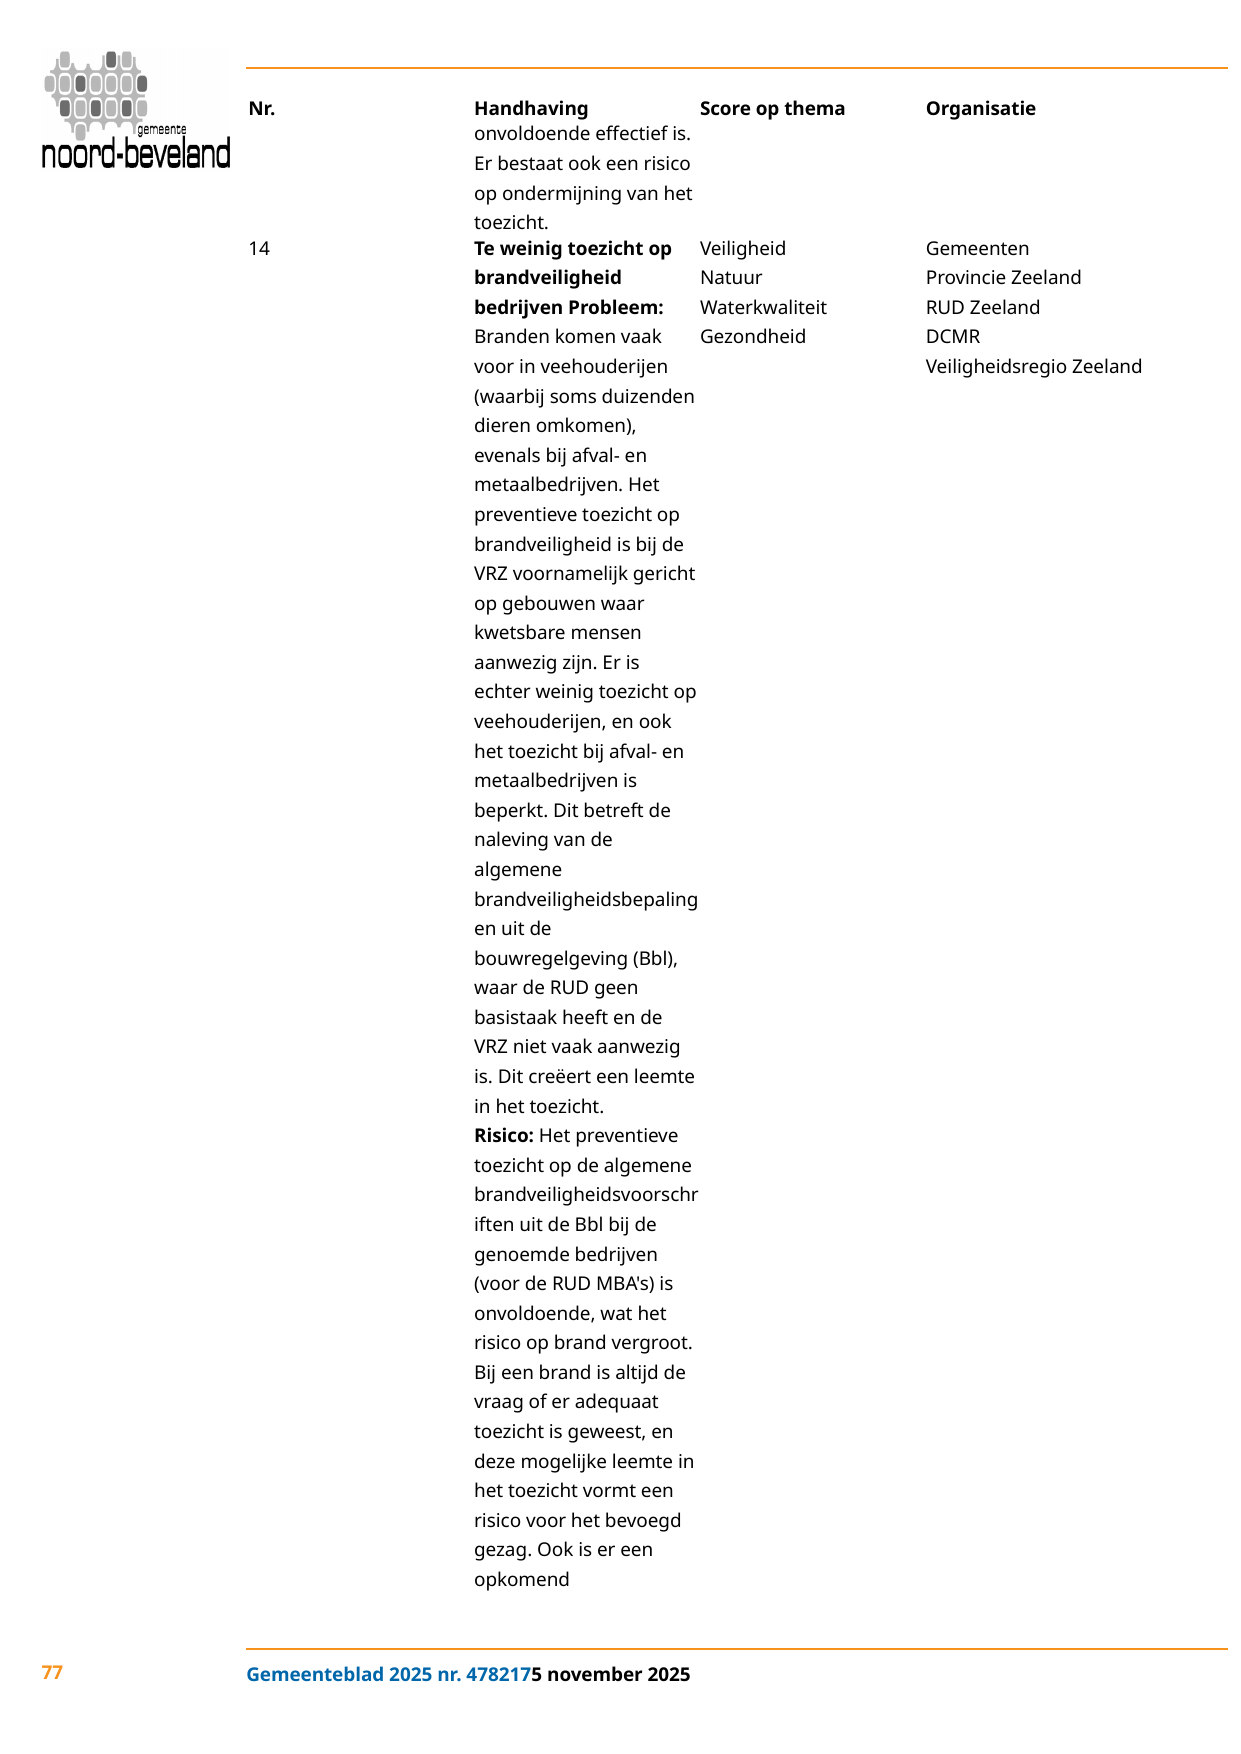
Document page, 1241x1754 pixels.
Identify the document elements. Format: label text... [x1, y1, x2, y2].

table_cell Gemeenten Provincie Zeeland RUD Zeeland DCMR Veiligheidsregio Zeeland [926, 235, 1152, 1592]
table_cell [700, 121, 926, 235]
table_header Score op thema [700, 95, 926, 121]
table_header Organisatie [926, 95, 1152, 121]
table_cell onvoldoende effectief is. Er bestaat ook een risico op ondermijning van het toezicht. [474, 121, 700, 235]
picture [41, 47, 231, 172]
table_cell 14 [248, 235, 474, 1592]
table_header Handhaving [474, 95, 700, 121]
table_cell Veiligheid Natuur Waterkwaliteit Gezondheid [700, 235, 926, 1592]
table_cell [926, 121, 1152, 235]
table_cell [248, 121, 474, 235]
table_header Nr. [248, 95, 474, 121]
table_cell Te weinig toezicht op brandveiligheid bedrijven Probleem: Branden komen vaak voor in veehouderijen (waarbij soms duizenden dieren omkomen), evenals bij afval- en metaalbedrijven. Het preventieve toezicht op brandveiligheid is bij de VRZ voornamelijk gericht op gebouwen waar kwetsbare mensen aanwezig zijn. Er is echter weinig toezicht op veehouderijen, en ook het toezicht bij afval- en metaalbedrijven is beperkt. Dit betreft de naleving van de algemene brandveiligheidsbepalingen uit de bouwregelgeving (Bbl), waar de RUD geen basistaak heeft en de VRZ niet vaak aanwezig is. Dit creëert een leemte in het toezicht. Risico: Het preventieve toezicht op de algemene brandveiligheidsvoorschriften uit de Bbl bij de genoemde bedrijven (voor de RUD MBA's) is onvoldoende, wat het risico op brand vergroot. Bij een brand is altijd de vraag of er adequaat toezicht is geweest, en deze mogelijke leemte in het toezicht vormt een risico voor het bevoegd gezag. Ook is er een opkomend [474, 235, 700, 1592]
